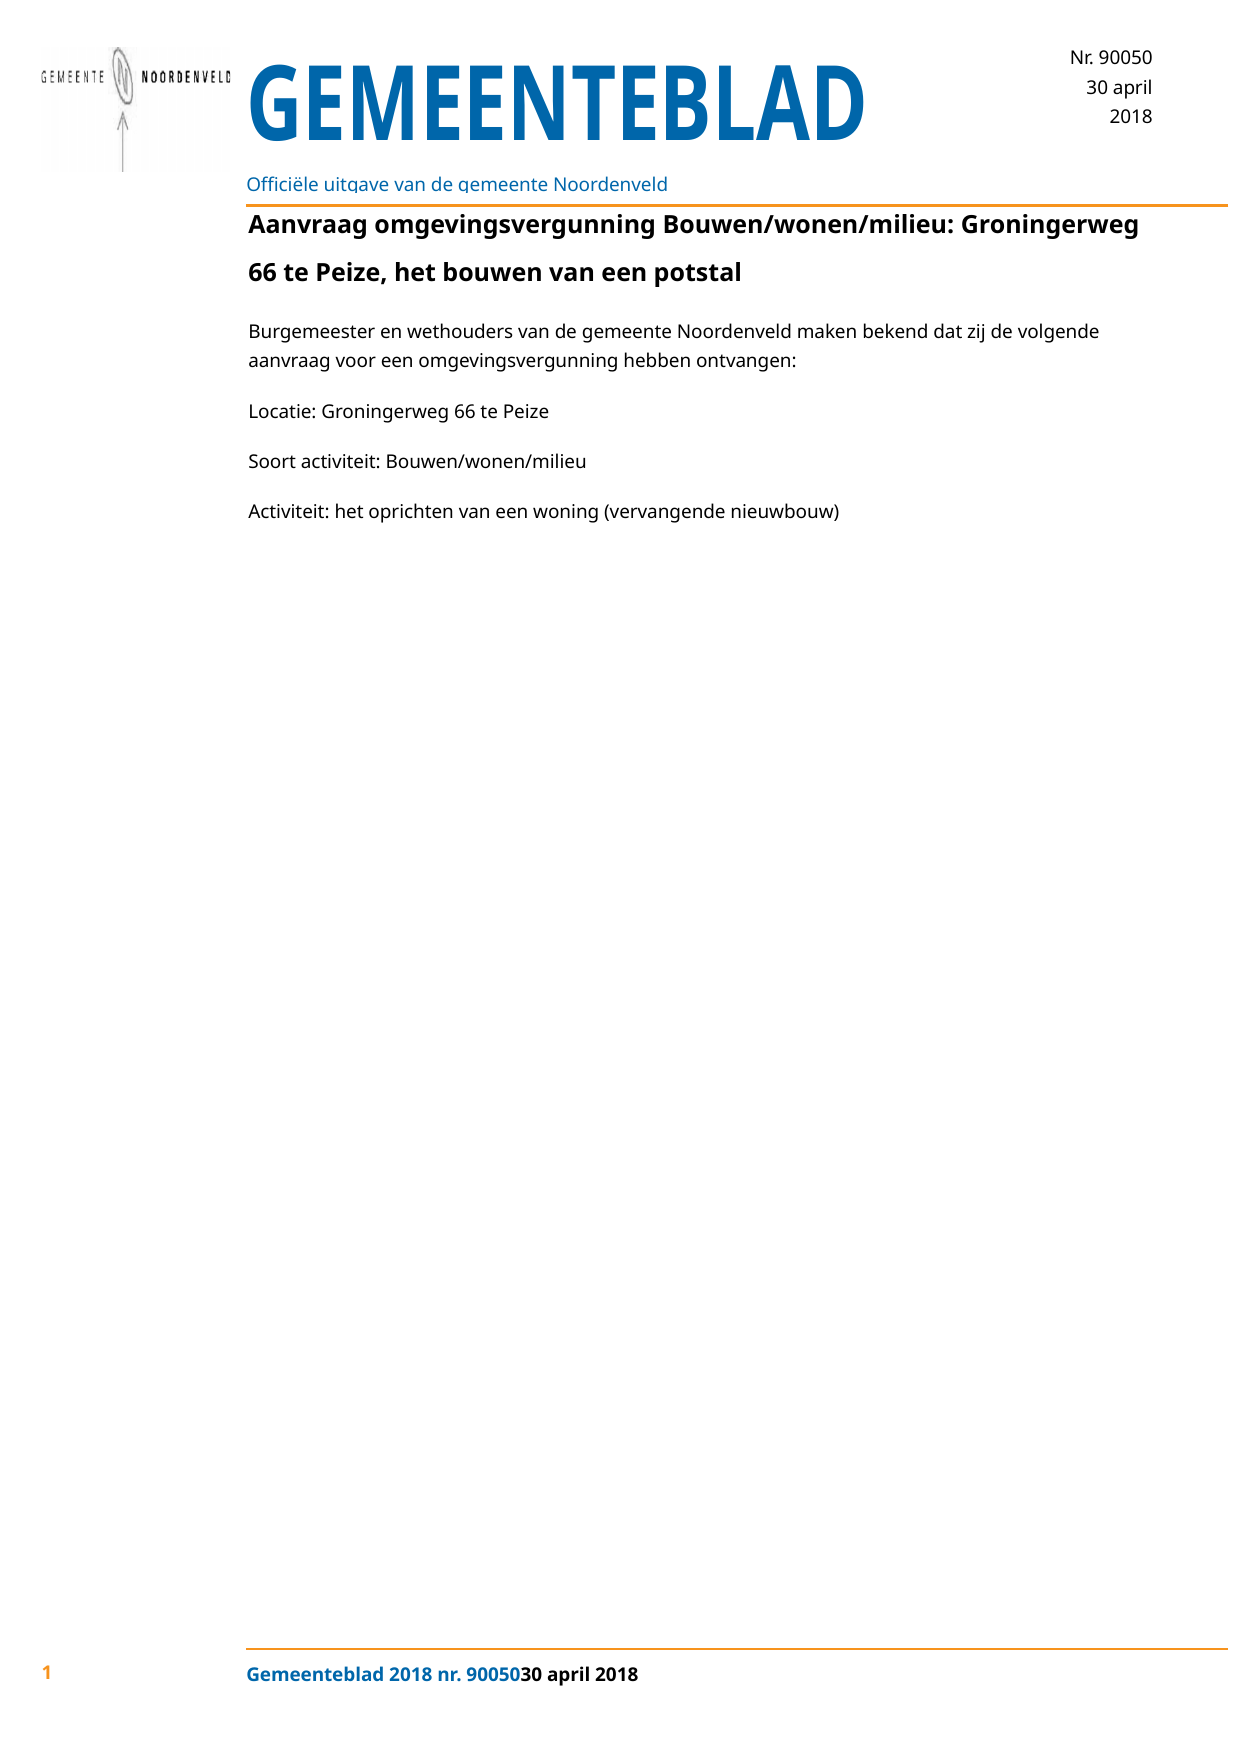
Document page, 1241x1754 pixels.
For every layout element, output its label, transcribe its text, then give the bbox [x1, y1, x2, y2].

text Soort activiteit: Bouwen/wonen/milieu [248, 448, 1152, 474]
text Activiteit: het oprichten van een woning (vervangende nieuwbouw) [248, 499, 1152, 524]
text Aanvraag omgevingsvergunning Bouwen/wonen/milieu: Groningerweg 66 te Peize, het bouwen van een potstal [248, 207, 1152, 288]
picture [41, 47, 231, 172]
text Locatie: Groningerweg 66 te Peize [248, 398, 1152, 424]
text Burgemeester en wethouders van de gemeente Noordenveld maken bekend dat zij de volgende aanvraag voor een omgevingsvergunning hebben ontvangen: [248, 318, 1152, 373]
